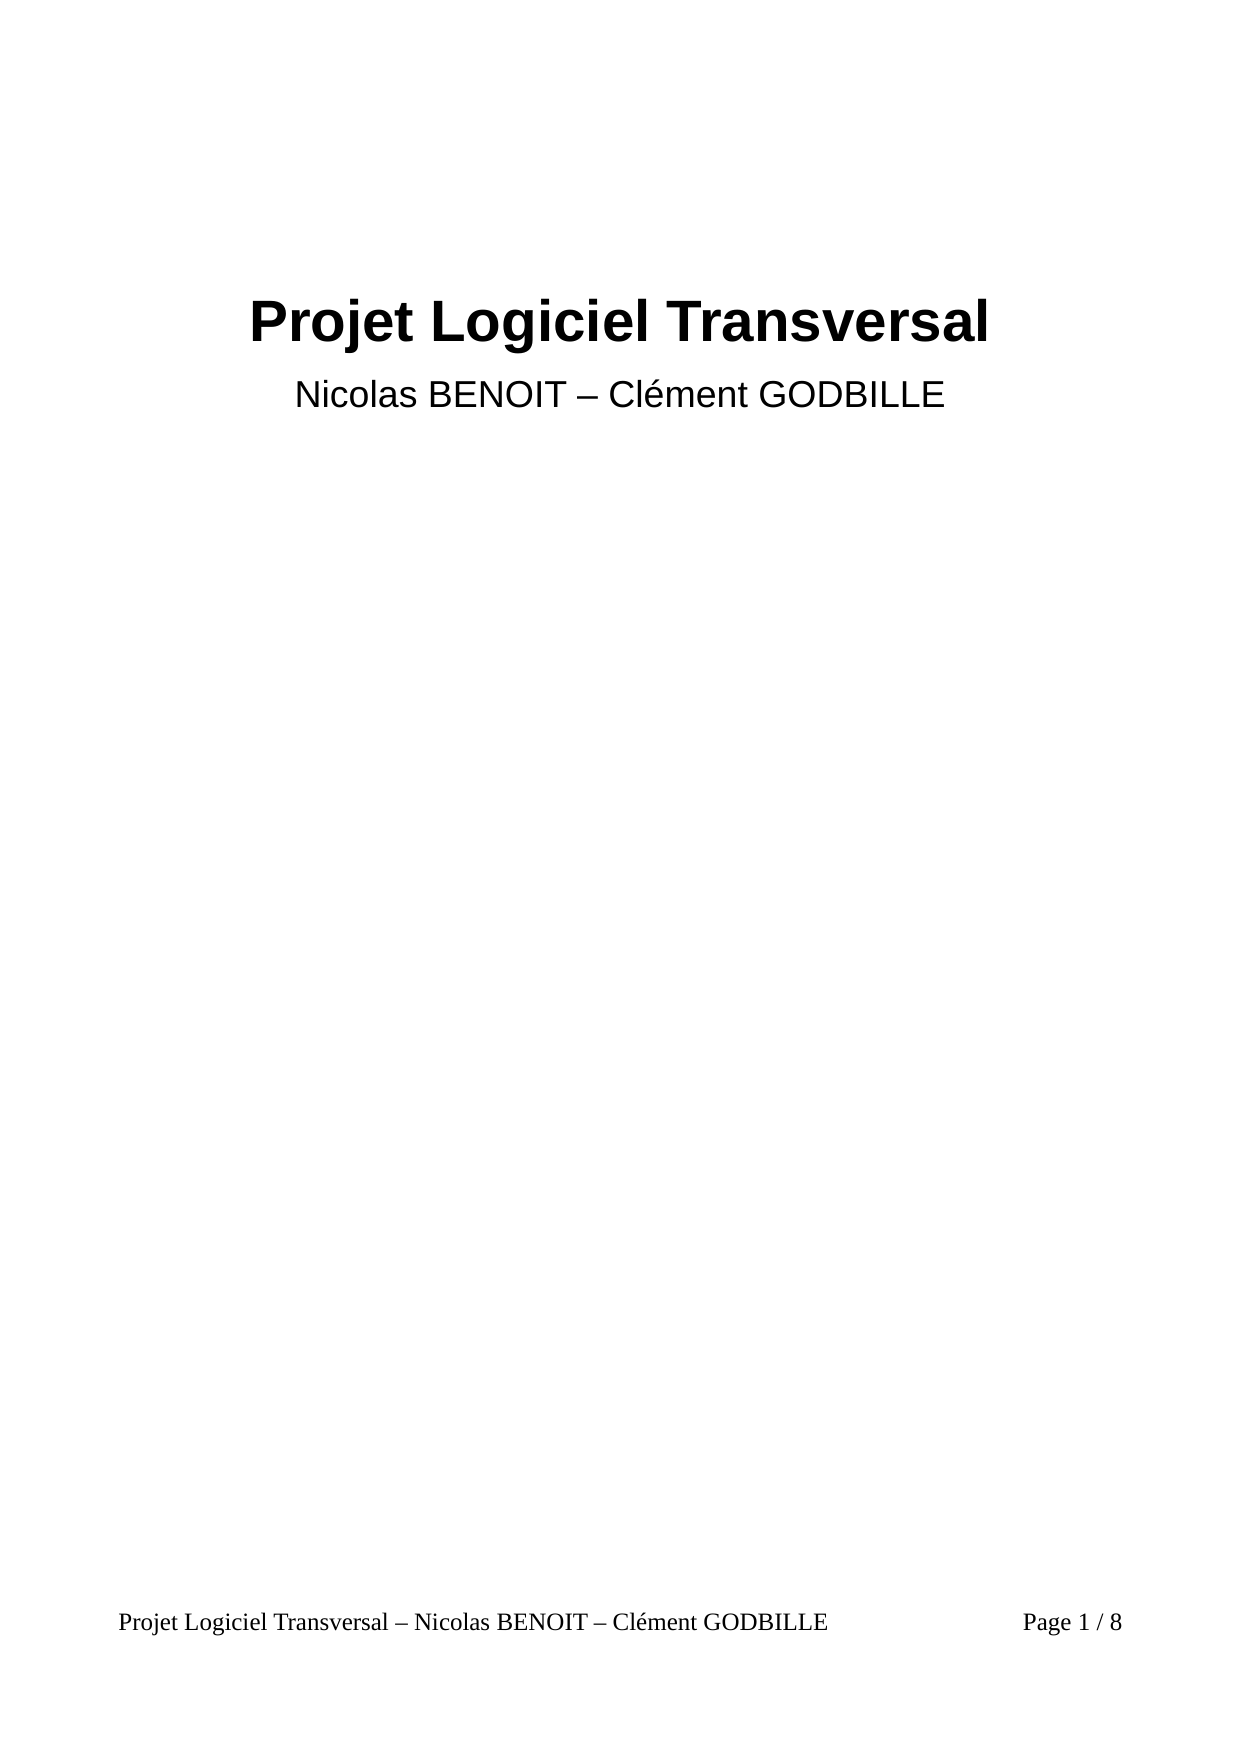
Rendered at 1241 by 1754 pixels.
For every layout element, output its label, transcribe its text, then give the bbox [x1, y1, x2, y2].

subtitle Nicolas BENOIT – Clément GODBILLE [118, 373, 1122, 416]
title Projet Logiciel Transversal [118, 287, 1122, 354]
